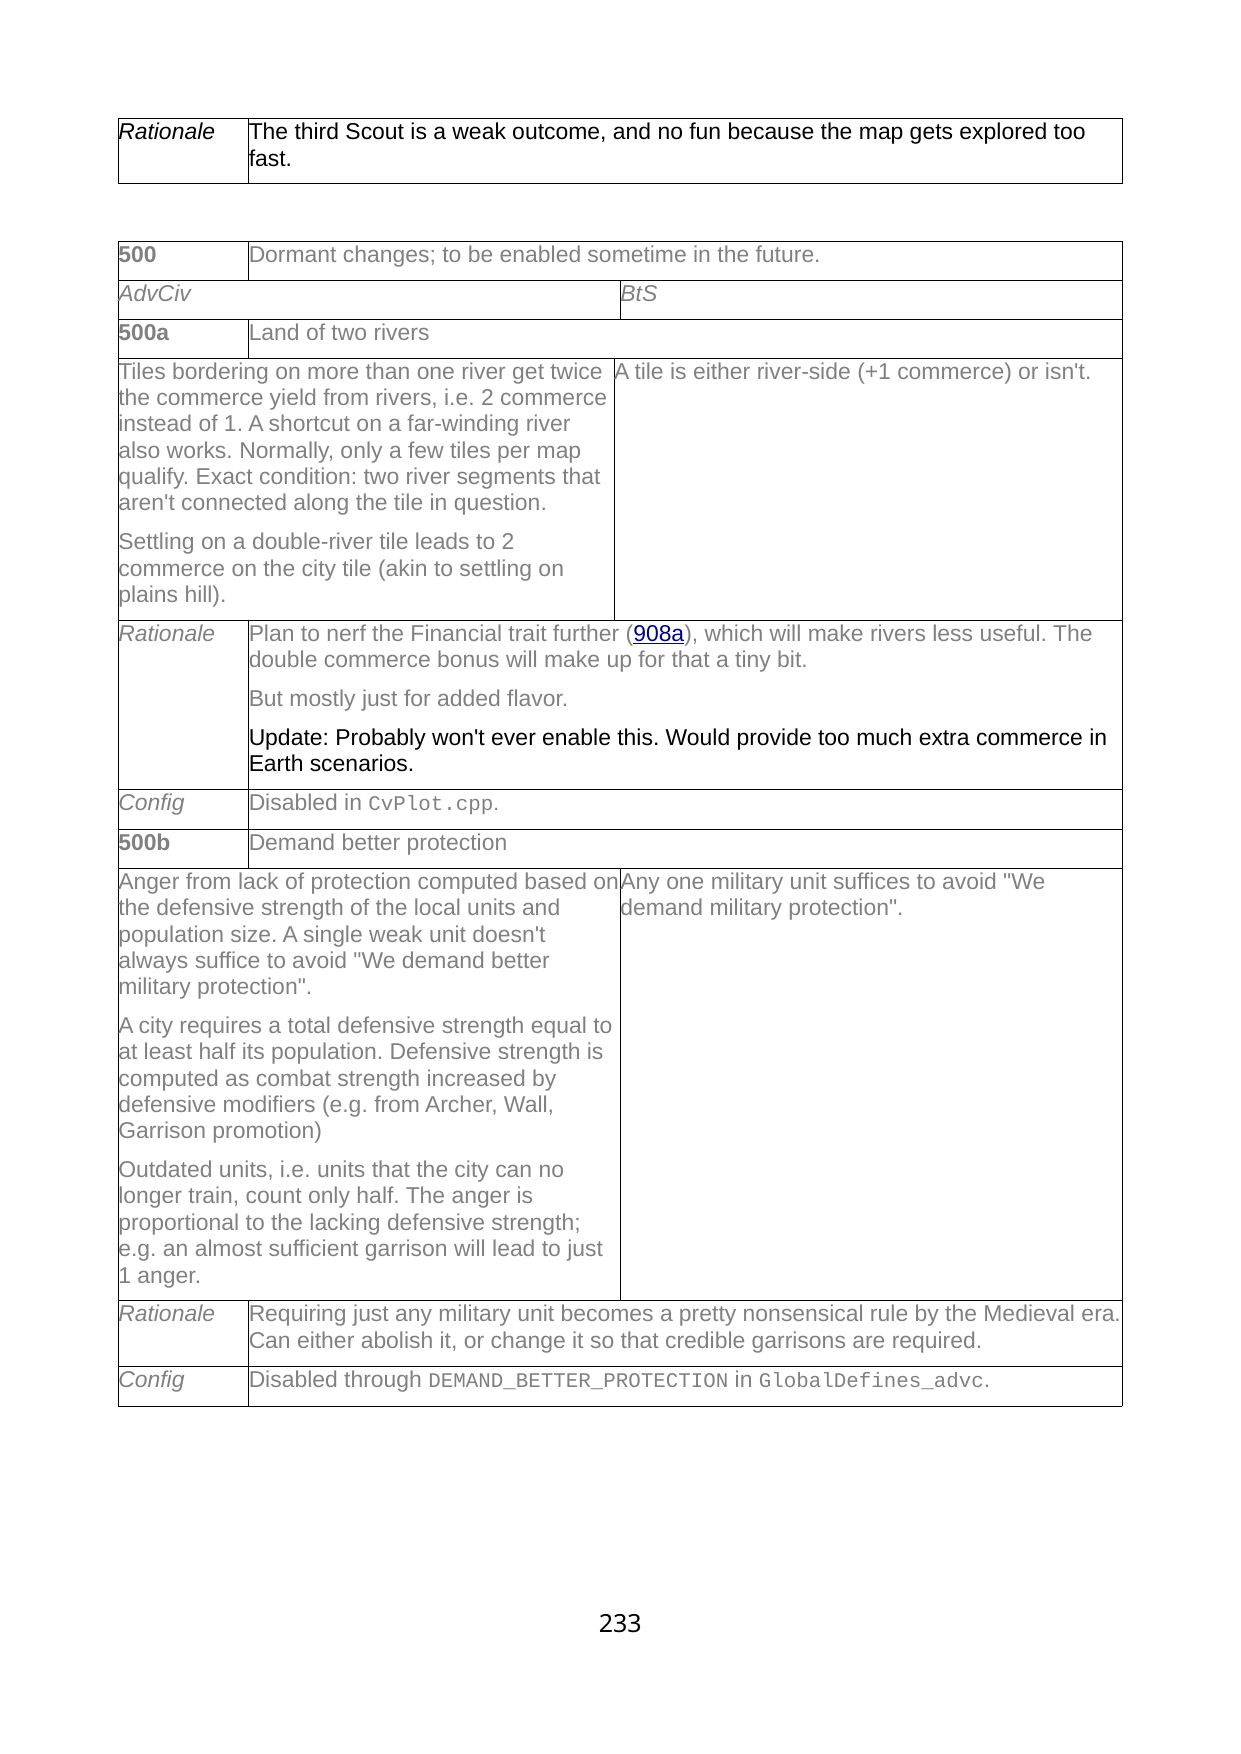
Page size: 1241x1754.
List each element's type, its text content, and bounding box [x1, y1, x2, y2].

table_cell AdvCiv [119, 281, 620, 319]
table_cell Tiles bordering on more than one river get twice the commerce yield from rivers, i.e. 2 commerce instead of 1. A shortcut on a far-winding river also works. Normally, only a few tiles per map qualify. Exact condition: two river segments that aren't connected along the tile in question. Settling on a double-river tile leads to 2 commerce on the city tile (akin to settling on plains hill). [119, 359, 614, 619]
table_cell Requiring just any military unit becomes a pretty nonsensical rule by the Medieval era. Can either abolish it, or change it so that credible garrisons are required. [249, 1301, 1122, 1366]
table_cell The third Scout is a weak outcome, and no fun because the map gets explored too fast. [249, 119, 1122, 183]
table_cell Rationale [119, 119, 248, 183]
table_cell Config [119, 790, 248, 829]
table_cell Disabled through DEMAND_BETTER_PROTECTION in GlobalDefines_advc. [249, 1367, 1122, 1406]
table_cell Disabled in CvPlot.cpp. [249, 790, 1122, 829]
table_cell 500a [119, 320, 248, 357]
table_cell BtS [621, 281, 1122, 319]
table_cell Anger from lack of protection computed based on the defensive strength of the local units and population size. A single weak unit doesn't always suffice to avoid "We demand better military protection". A city requires a total defensive strength equal to at least half its population. Defensive strength is computed as combat strength increased by defensive modifiers (e.g. from Archer, Wall, Garrison promotion) Outdated units, i.e. units that the city can no longer train, count only half. The anger is proportional to the lacking defensive strength; e.g. an almost sufficient garrison will lead to just 1 anger. [119, 869, 620, 1300]
table_cell Rationale [119, 1301, 248, 1366]
table_header Dormant changes; to be enabled sometime in the future. [249, 242, 1122, 280]
table_cell 500b [119, 830, 248, 868]
table_cell Land of two rivers [249, 320, 1122, 357]
table_cell Config [119, 1367, 248, 1406]
table_cell Any one military unit suffices to avoid "We demand military protection". [621, 869, 1122, 1300]
table_cell Plan to nerf the Financial trait further (908a), which will make rivers less useful. The double commerce bonus will make up for that a tiny bit. But mostly just for added flavor. Update: Probably won't ever enable this. Would provide too much extra commerce in Earth scenarios. [249, 621, 1122, 789]
table_cell Demand better protection [249, 830, 1122, 868]
table_header 500 [119, 242, 248, 280]
table_cell Rationale [119, 621, 248, 789]
table_cell A tile is either river-side (+1 commerce) or isn't. [615, 359, 1122, 619]
